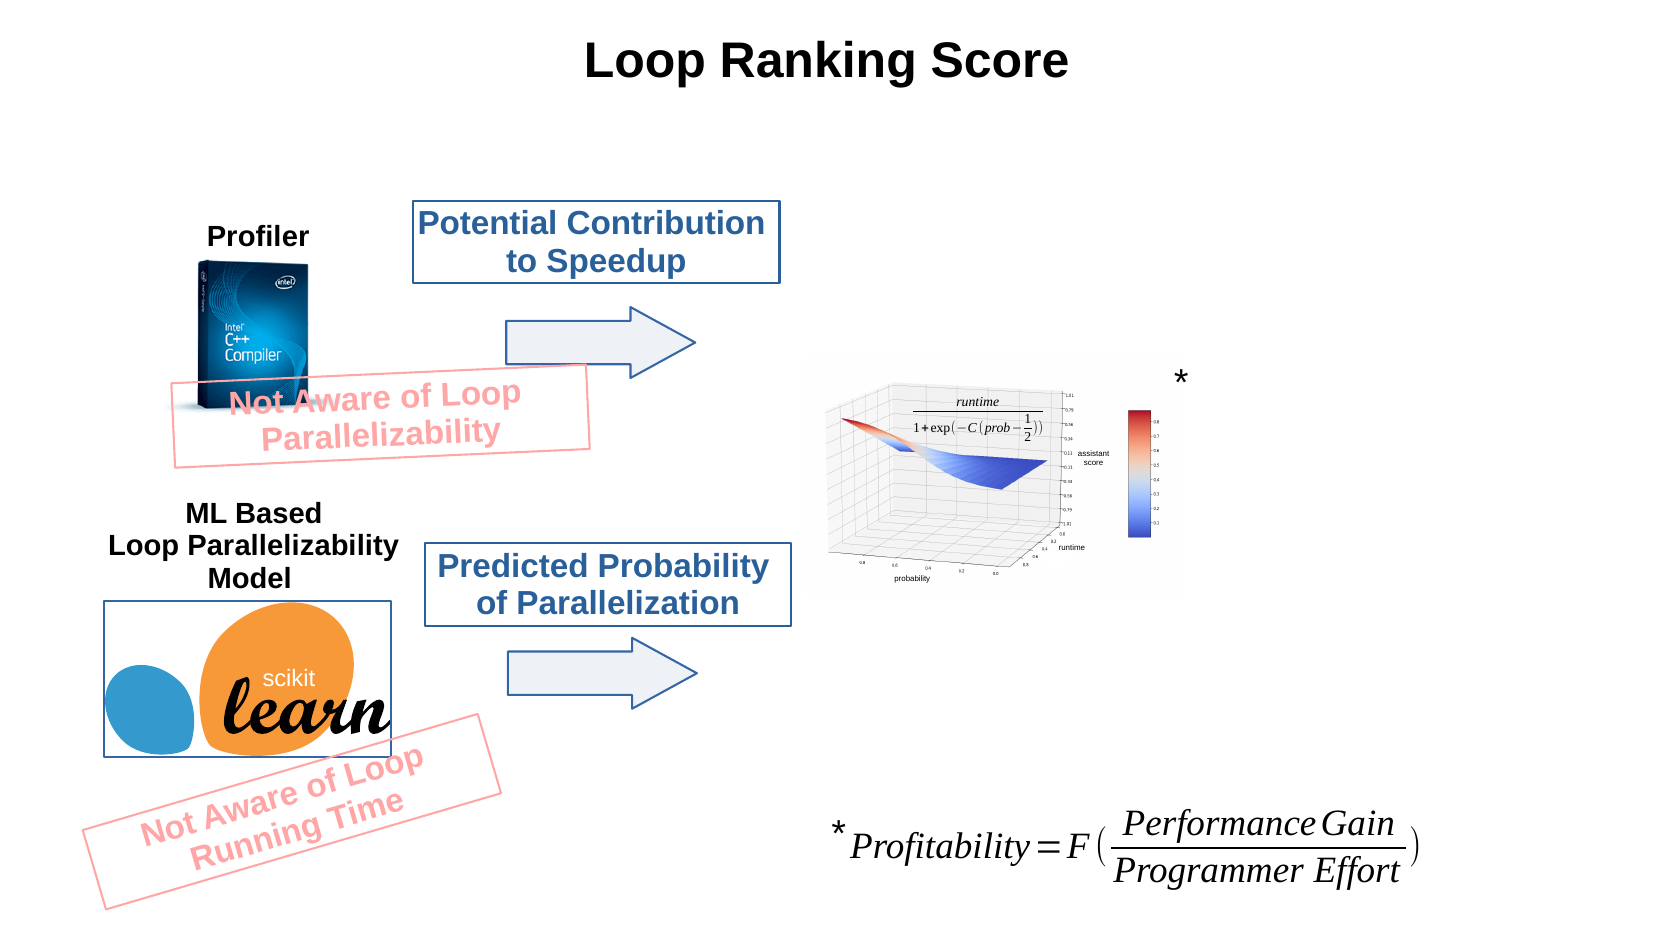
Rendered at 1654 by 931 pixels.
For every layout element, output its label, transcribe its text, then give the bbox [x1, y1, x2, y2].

chart [838, 803, 1431, 892]
picture [165, 259, 341, 414]
picture [264, 350, 269, 359]
picture [286, 372, 293, 378]
text_box * [1157, 354, 1241, 412]
picture [225, 349, 236, 361]
text_box * [814, 805, 898, 863]
text_box Loop Ranking Score [0, 2, 1654, 119]
text_box Predicted Probability of Parallelization [425, 543, 792, 626]
text_box Potential Contribution to Speedup [413, 200, 780, 284]
text_box Profiler [187, 212, 330, 260]
text_box Not Aware of Loop Parallelizability [171, 364, 590, 468]
picture [226, 325, 239, 330]
picture [225, 333, 232, 345]
text_box [507, 637, 697, 709]
text_box ML Based Loop Parallelizability Model [82, 489, 426, 603]
picture [239, 352, 244, 360]
text_box [506, 307, 696, 379]
text_box Not Aware of Loop Running Time [82, 713, 502, 910]
picture [803, 354, 1186, 602]
picture [105, 603, 390, 756]
